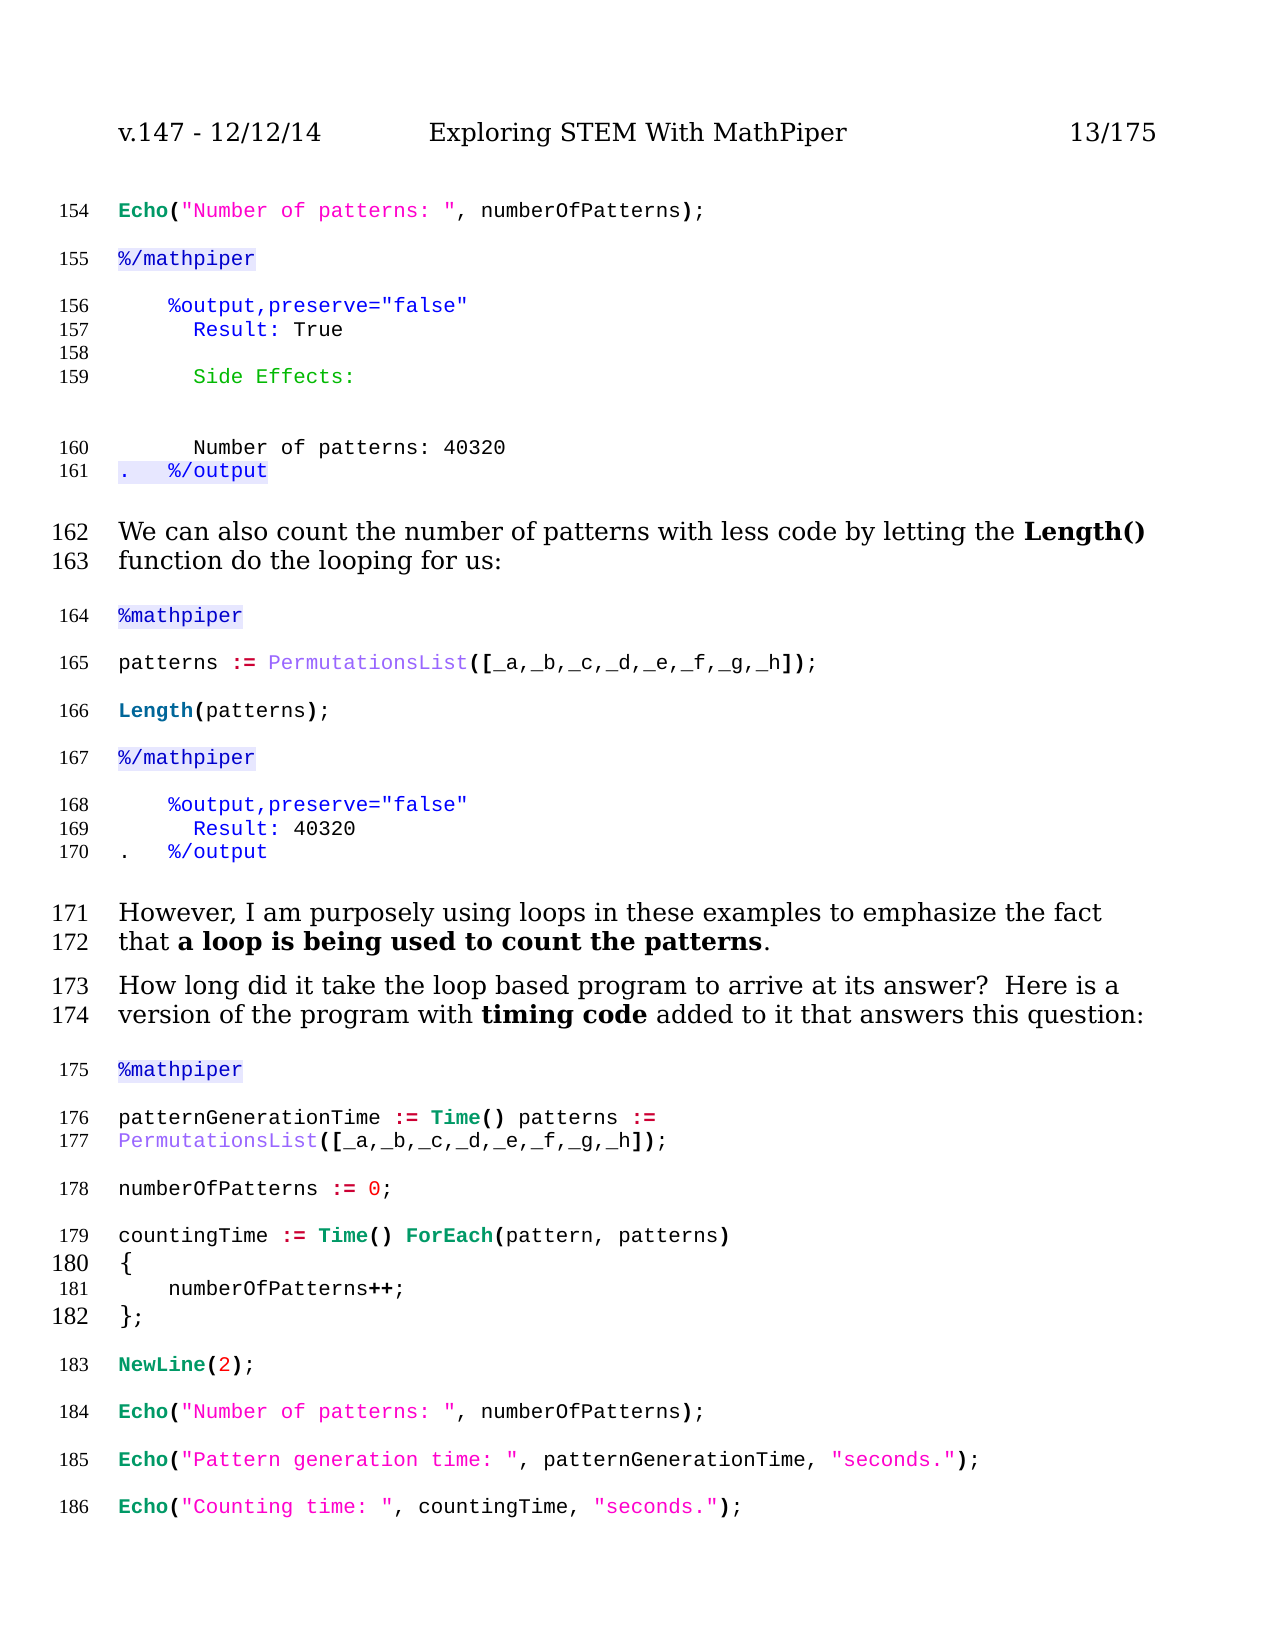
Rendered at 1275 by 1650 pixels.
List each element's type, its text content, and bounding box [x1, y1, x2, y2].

text }; [118, 1301, 1157, 1331]
text Result: 40320 [118, 818, 1157, 841]
text However, I am purposely using loops in these examples to emphasize the fact that a loop is being used to count the patterns. [118, 898, 1157, 956]
text %output,preserve="false" [118, 794, 1157, 818]
text %output,preserve="false" [118, 295, 1157, 319]
text %mathpiper [118, 605, 1157, 629]
text numberOfPatterns++; [118, 1278, 1157, 1301]
text patternGenerationTime := Time() patterns := PermutationsList([_a,_b,_c,_d,_e,_f,_g,_h]); [118, 1107, 1157, 1154]
text Echo("Number of patterns: ", numberOfPatterns); [118, 1402, 1157, 1425]
text Side Effects: [118, 366, 1157, 389]
text NewLine(2); [118, 1354, 1157, 1378]
text countingTime := Time() ForEach(pattern, patterns) [118, 1225, 1157, 1249]
text patterns := PermutationsList([_a,_b,_c,_d,_e,_f,_g,_h]); [118, 652, 1157, 676]
text %/mathpiper [118, 248, 1157, 271]
text Number of patterns: 40320 [118, 437, 1157, 461]
text %mathpiper [118, 1059, 1157, 1083]
text Length(patterns); [118, 699, 1157, 723]
text . %/output [118, 461, 1157, 484]
text Echo("Counting time: ", countingTime, "seconds."); [118, 1496, 1157, 1520]
text Echo("Pattern generation time: ", patternGenerationTime, "seconds."); [118, 1449, 1157, 1472]
text Result: True [118, 319, 1157, 342]
text . %/output [118, 841, 1157, 865]
text How long did it take the loop based program to arrive at its answer? Here is a version of the program with timing code added to it that answers this question: [118, 971, 1157, 1030]
text %/mathpiper [118, 747, 1157, 771]
text { [118, 1249, 1157, 1278]
text Echo("Number of patterns: ", numberOfPatterns); [118, 200, 1157, 224]
text We can also count the number of patterns with less code by letting the Length() function do the looping for us: [118, 517, 1157, 575]
text numberOfPatterns := 0; [118, 1178, 1157, 1201]
